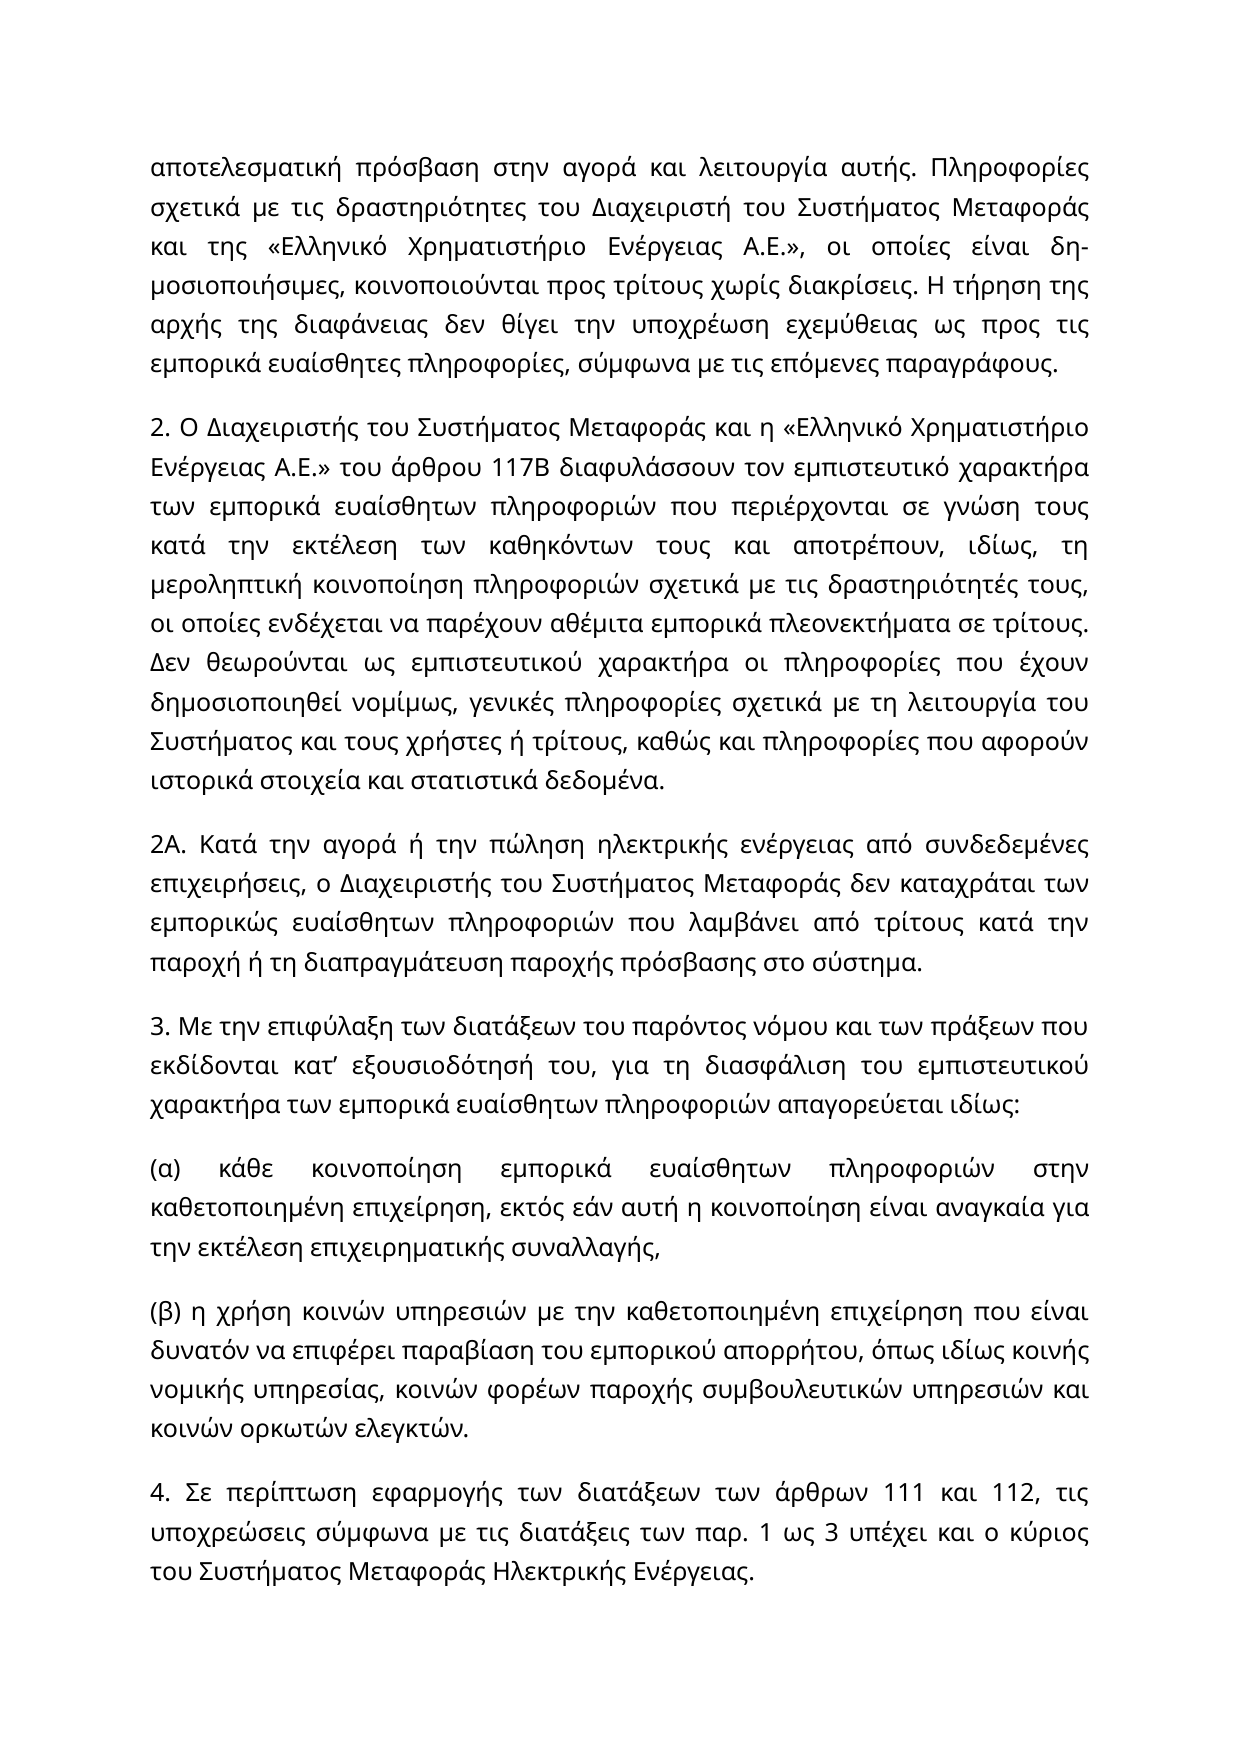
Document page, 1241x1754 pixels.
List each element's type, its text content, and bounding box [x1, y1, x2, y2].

text (β) η χρήση κοινών υπηρεσιών με την καθετοποιημένη επιχείρηση που είναι δυνατόν να επιφέρει παραβίαση του εμπορικού απορρήτου, όπως ιδίως κοινής νομικής υπηρεσίας, κοινών φορέων παροχής συμβουλευτικών υπηρεσιών και κοινών ορκωτών ελεγκτών. [150, 1293, 1090, 1445]
text 4. Σε περίπτωση εφαρμογής των διατάξεων των άρθρων 111 και 112, τις υποχρεώσεις σύμφωνα με τις διατάξεις των παρ. 1 ως 3 υπέχει και ο κύριος του Συστήματος Μεταφοράς Ηλεκτρικής Ενέργειας. [150, 1475, 1090, 1587]
text 2Α. Κατά την αγορά ή την πώληση ηλεκτρικής ενέργειας από συνδεδεμένες επιχειρήσεις, ο Διαχειριστής του Συστήματος Μεταφοράς δεν καταχράται των εμπορικώς ευαίσθητων πληροφοριών που λαμβάνει από τρίτους κατά την παροχή ή τη διαπραγμάτευση παροχής πρόσβασης στο σύστημα. [150, 827, 1090, 978]
text 3. Με την επιφύλαξη των διατάξεων του παρόντος νόμου και των πράξεων που εκδίδονται κατ’ εξουσιοδότησή του, για τη διασφάλιση του εμπιστευτικού χαρακτήρα των εμπορικά ευαίσθητων πληροφοριών απαγορεύεται ιδίως: [150, 1008, 1090, 1121]
text (α) κάθε κοινοποίηση εμπορικά ευαίσθητων πληροφοριών στην καθετοποιημένη επιχείρηση, εκτός εάν αυτή η κοινοποίηση είναι αναγκαία για την εκτέλεση επιχειρηματικής συναλλαγής, [150, 1151, 1090, 1263]
text 2. Ο Διαχειριστής του Συστήματος Μεταφοράς και η «Ελληνικό Χρηματιστήριο Ενέργειας Α.Ε.» του άρθρου 117Β διαφυλάσσουν τον εμπιστευτικό χαρακτήρα των εμπορικά ευαίσθητων πληροφοριών που περιέρχονται σε γνώση τους κατά την εκτέλεση των καθηκόντων τους και αποτρέπουν, ιδίως, τη μεροληπτική κοινοποίηση πληροφοριών σχετικά με τις δραστηριότητές τους, οι οποίες ενδέχεται να παρέχουν αθέμιτα εμπορικά πλεονεκτήματα σε τρίτους. Δεν θεωρούνται ως εμπιστευτικού χαρακτήρα οι πληροφορίες που έχουν δημοσιοποιηθεί νομίμως, γενικές πληροφορίες σχετικά με τη λειτουργία του Συστήματος και τους χρήστες ή τρίτους, καθώς και πληροφορίες που αφορούν ιστορικά στοιχεία και στατιστικά δεδομένα. [150, 410, 1090, 797]
text αποτελεσματική πρόσβαση στην αγορά και λειτουργία αυτής. Πληροφορίες σχετικά με τις δραστηριότητες του Διαχειριστή του Συστήματος Μεταφοράς και της «Ελληνικό Χρηματιστήριο Ενέργειας Α.Ε.», οι οποίες είναι δη- μοσιοποιήσιμες, κοινοποιούνται προς τρίτους χωρίς διακρίσεις. Η τήρηση της αρχής της διαφάνειας δεν θίγει την υποχρέωση εχεμύθειας ως προς τις εμπορικά ευαίσθητες πληροφορίες, σύμφωνα με τις επόμενες παραγράφους. [150, 150, 1090, 380]
